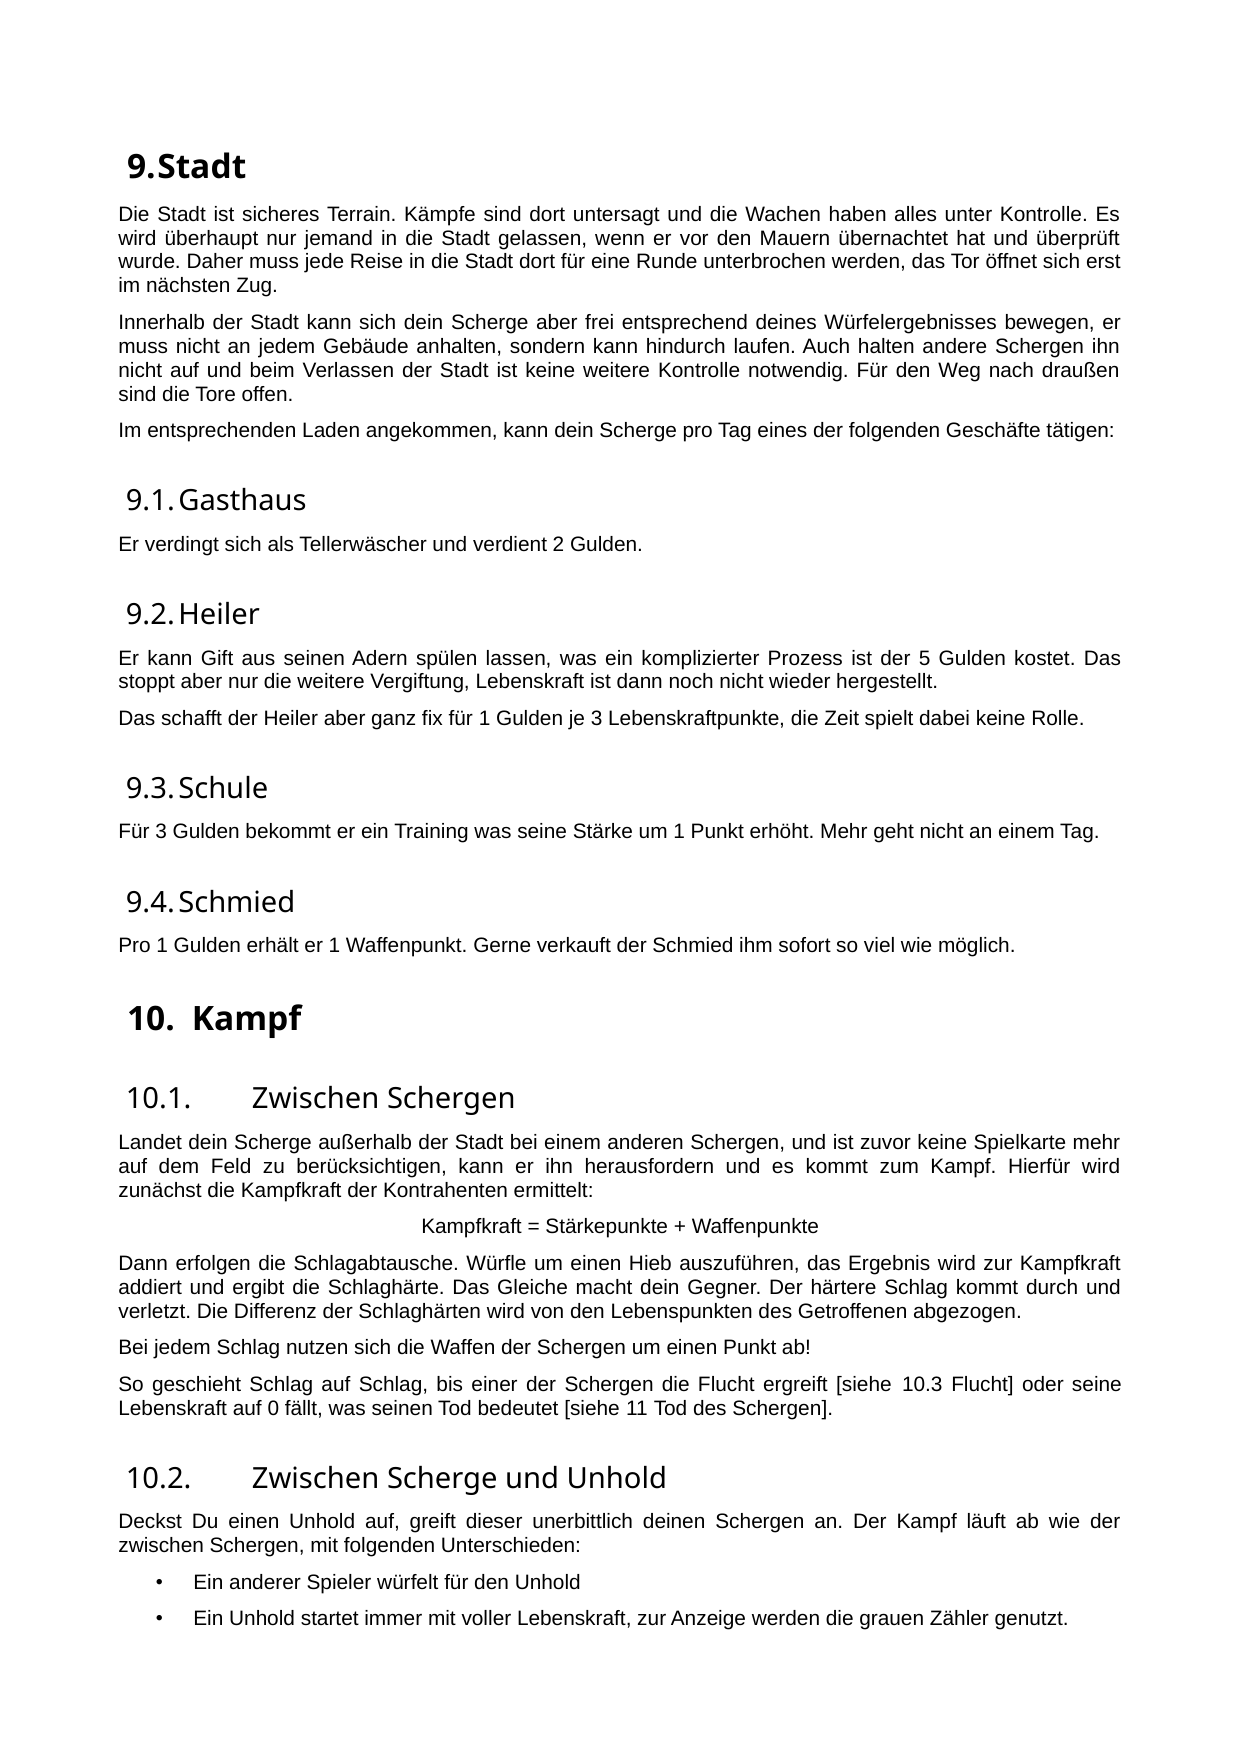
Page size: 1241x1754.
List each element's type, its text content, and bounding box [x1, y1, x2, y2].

list Ein anderer Spieler würfelt für den Unhold [156, 1569, 1122, 1594]
text Deckst Du einen Unhold auf, greift dieser unerbittlich deinen Schergen an. Der Kampf läuft ab wie der zwischen Schergen, mit folgenden Unterschieden: [118, 1509, 1122, 1557]
subtitle Kampf [118, 994, 1122, 1040]
subtitle Zwischen Schergen [118, 1078, 1122, 1117]
subtitle Heiler [118, 593, 1122, 633]
list Ein Unhold startet immer mit voller Lebenskraft, zur Anzeige werden die grauen Zähler genutzt. [156, 1606, 1122, 1630]
subtitle Schmied [118, 881, 1122, 921]
text Pro 1 Gulden erhält er 1 Waffenpunkt. Gerne verkauft der Schmied ihm sofort so viel wie möglich. [118, 933, 1122, 957]
text Für 3 Gulden bekommt er ein Training was seine Stärke um 1 Punkt erhöht. Mehr geht nicht an einem Tag. [118, 819, 1122, 843]
text Er kann Gift aus seinen Adern spülen lassen, was ein komplizierter Prozess ist der 5 Gulden kostet. Das stoppt aber nur die weitere Vergiftung, Lebenskraft ist dann noch nicht wieder hergestellt. [118, 645, 1122, 693]
text Er verdingt sich als Tellerwäscher und verdient 2 Gulden. [118, 532, 1122, 556]
text Dann erfolgen die Schlagabtausche. Würfle um einen Hieb auszuführen, das Ergebnis wird zur Kampfkraft addiert und ergibt die Schlaghärte. Das Gleiche macht dein Gegner. Der härtere Schlag kommt durch und verletzt. Die Differenz der Schlaghärten wird von den Lebenspunkten des Getroffenen abgezogen. [118, 1251, 1122, 1323]
text Kampfkraft = Stärkepunkte + Waffenpunkte [118, 1214, 1122, 1238]
text Bei jedem Schlag nutzen sich die Waffen der Schergen um einen Punkt ab! [118, 1335, 1122, 1359]
text Im entsprechenden Laden angekommen, kann dein Scherge pro Tag eines der folgenden Geschäfte tätigen: [118, 418, 1122, 442]
subtitle Gasthaus [118, 479, 1122, 519]
subtitle Zwischen Scherge und Unhold [118, 1457, 1122, 1497]
text Innerhalb der Stadt kann sich dein Scherge aber frei entsprechend deines Würfelergebnisses bewegen, er muss nicht an jedem Gebäude anhalten, sondern kann hindurch laufen. Auch halten andere Schergen ihn nicht auf und beim Verlassen der Stadt ist keine weitere Kontrolle notwendig. Für den Weg nach draußen sind die Tore offen. [118, 310, 1122, 406]
subtitle Schule [118, 767, 1122, 807]
text So geschieht Schlag auf Schlag, bis einer der Schergen die Flucht ergreift [siehe 10.3. Flucht] oder seine Lebenskraft auf 0 fällt, was seinen Tod bedeutet [siehe 11. Tod des Schergen]. [118, 1372, 1122, 1419]
text Das schafft der Heiler aber ganz fix für 1 Gulden je 3 Lebenskraftpunkte, die Zeit spielt dabei keine Rolle. [118, 706, 1122, 730]
text Die Stadt ist sicheres Terrain. Kämpfe sind dort untersagt und die Wachen haben alles unter Kontrolle. Es wird überhaupt nur jemand in die Stadt gelassen, wenn er vor den Mauern übernachtet hat und überprüft wurde. Daher muss jede Reise in die Stadt dort für eine Runde unterbrochen werden, das Tor öffnet sich erst im nächsten Zug. [118, 201, 1122, 297]
subtitle Stadt [118, 143, 1122, 189]
text Landet dein Scherge außerhalb der Stadt bei einem anderen Schergen, und ist zuvor keine Spielkarte mehr auf dem Feld zu berücksichtigen, kann er ihn herausfordern und es kommt zum Kampf. Hierfür wird zunächst die Kampfkraft der Kontrahenten ermittelt: [118, 1130, 1122, 1202]
